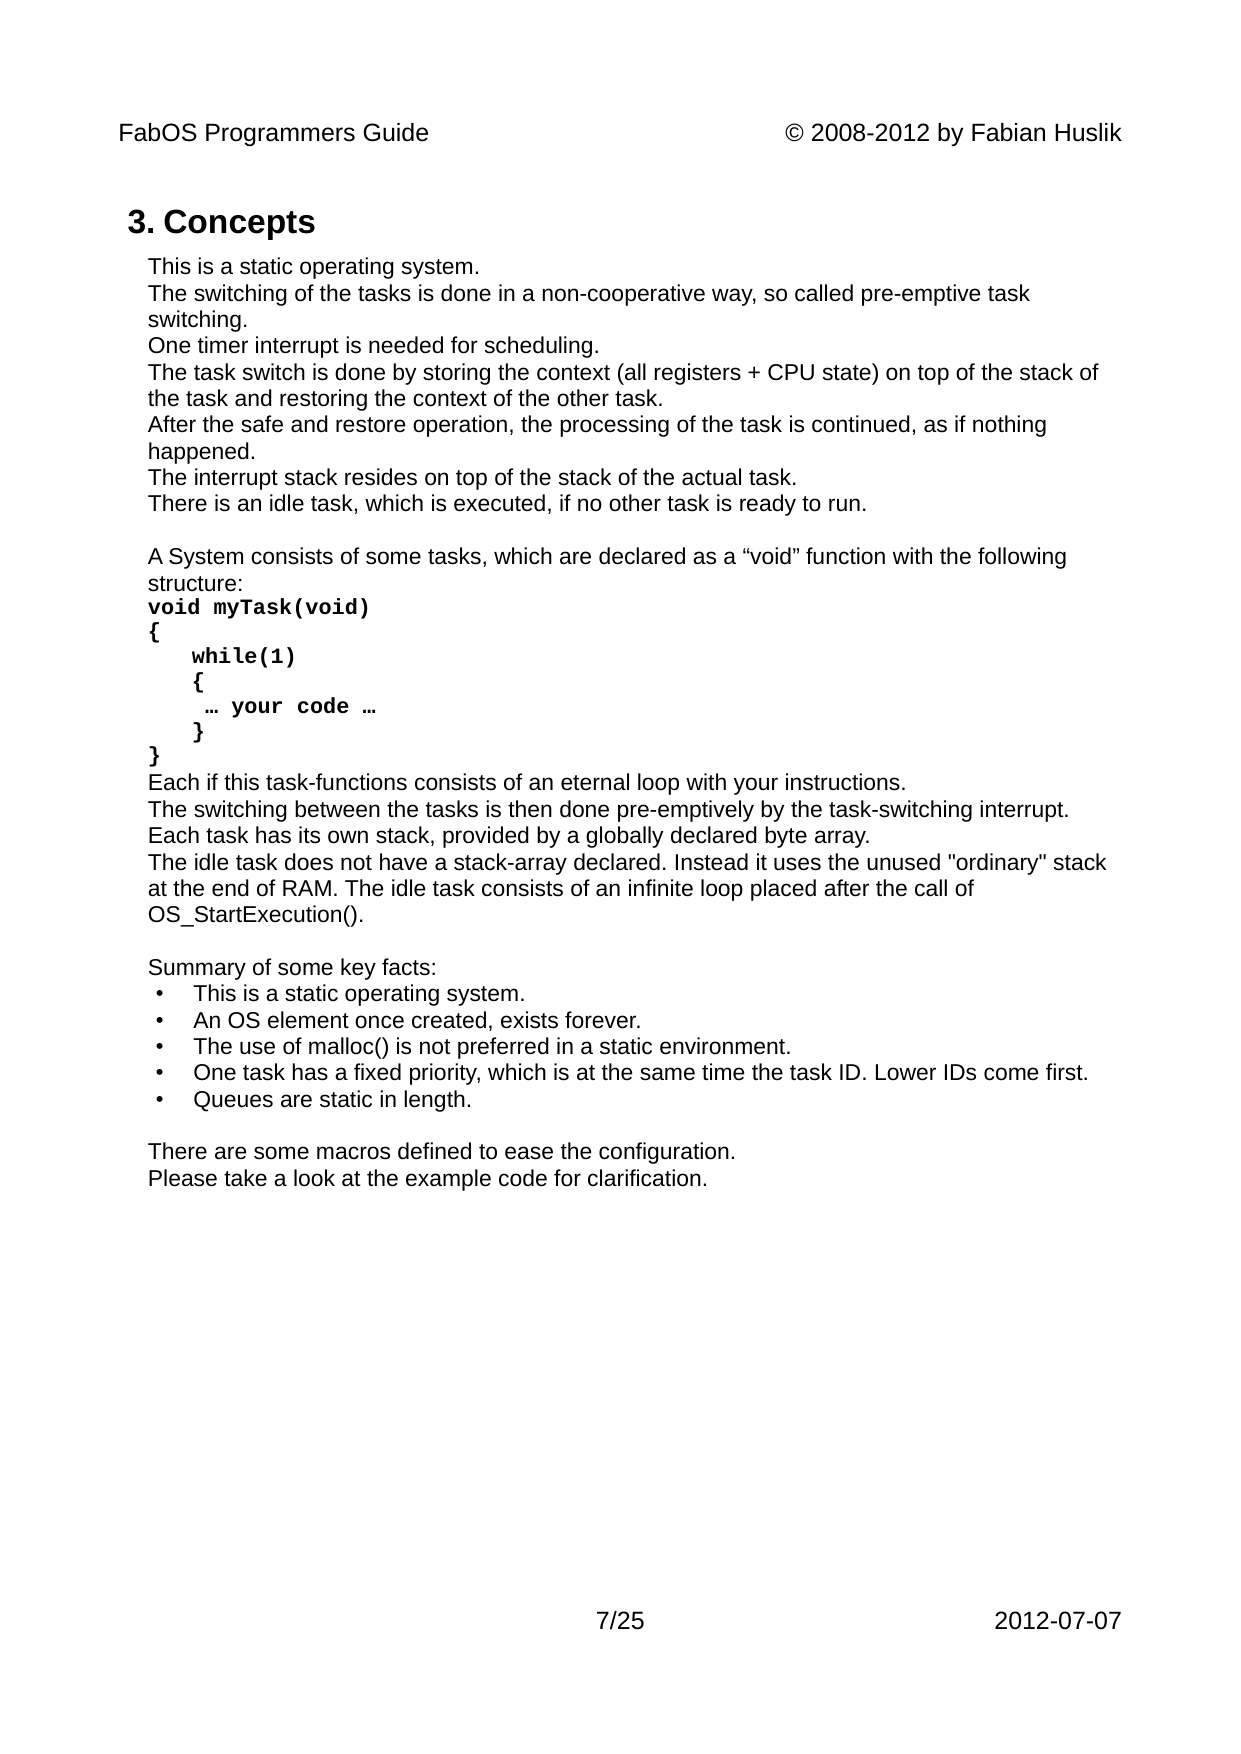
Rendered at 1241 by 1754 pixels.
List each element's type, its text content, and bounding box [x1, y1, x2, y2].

text } [148, 744, 1122, 769]
text The idle task does not have a stack-array declared. Instead it uses the unused "ordinary" stack at the end of RAM. The idle task consists of an infinite loop placed after the call of OS_StartExecution(). [148, 848, 1122, 927]
list This is a static operating system. [156, 980, 1122, 1007]
text There is an idle task, which is executed, if no other task is ready to run. [148, 490, 1122, 517]
text Each if this task-functions consists of an eternal loop with your instructions. The switching between the tasks is then done pre-emptively by the task-switching interrupt. Each task has its own stack, provided by a globally declared byte array. [148, 769, 1122, 848]
text There are some macros defined to ease the configuration. Please take a look at the example code for clarification. [148, 1138, 1122, 1191]
list The use of malloc() is not preferred in a static environment. [156, 1033, 1122, 1059]
text After the safe and restore operation, the processing of the task is continued, as if nothing happened. [148, 411, 1122, 464]
text … your code … [192, 695, 1122, 720]
list One task has a fixed priority, which is at the same time the task ID. Lower IDs come first. [156, 1059, 1122, 1086]
text { [148, 621, 1122, 645]
text Summary of some key facts: [148, 954, 1122, 980]
subtitle Concepts [118, 202, 1122, 241]
text One timer interrupt is needed for scheduling. [148, 332, 1122, 359]
list An OS element once created, exists forever. [156, 1007, 1122, 1033]
text A System consists of some tasks, which are declared as a “void” function with the following structure: [148, 543, 1122, 596]
text The switching of the tasks is done in a non-cooperative way, so called pre-emptive task switching. [148, 279, 1122, 332]
list Queues are static in length. [156, 1086, 1122, 1112]
text } [192, 720, 1122, 744]
text The task switch is done by storing the context (all registers + CPU state) on top of the stack of the task and restoring the context of the other task. [148, 359, 1122, 411]
text void myTask(void) [148, 596, 1122, 621]
text This is a static operating system. [148, 253, 1122, 279]
text The interrupt stack resides on top of the stack of the actual task. [148, 464, 1122, 490]
text { [192, 670, 1122, 695]
text while(1) [192, 645, 1122, 670]
